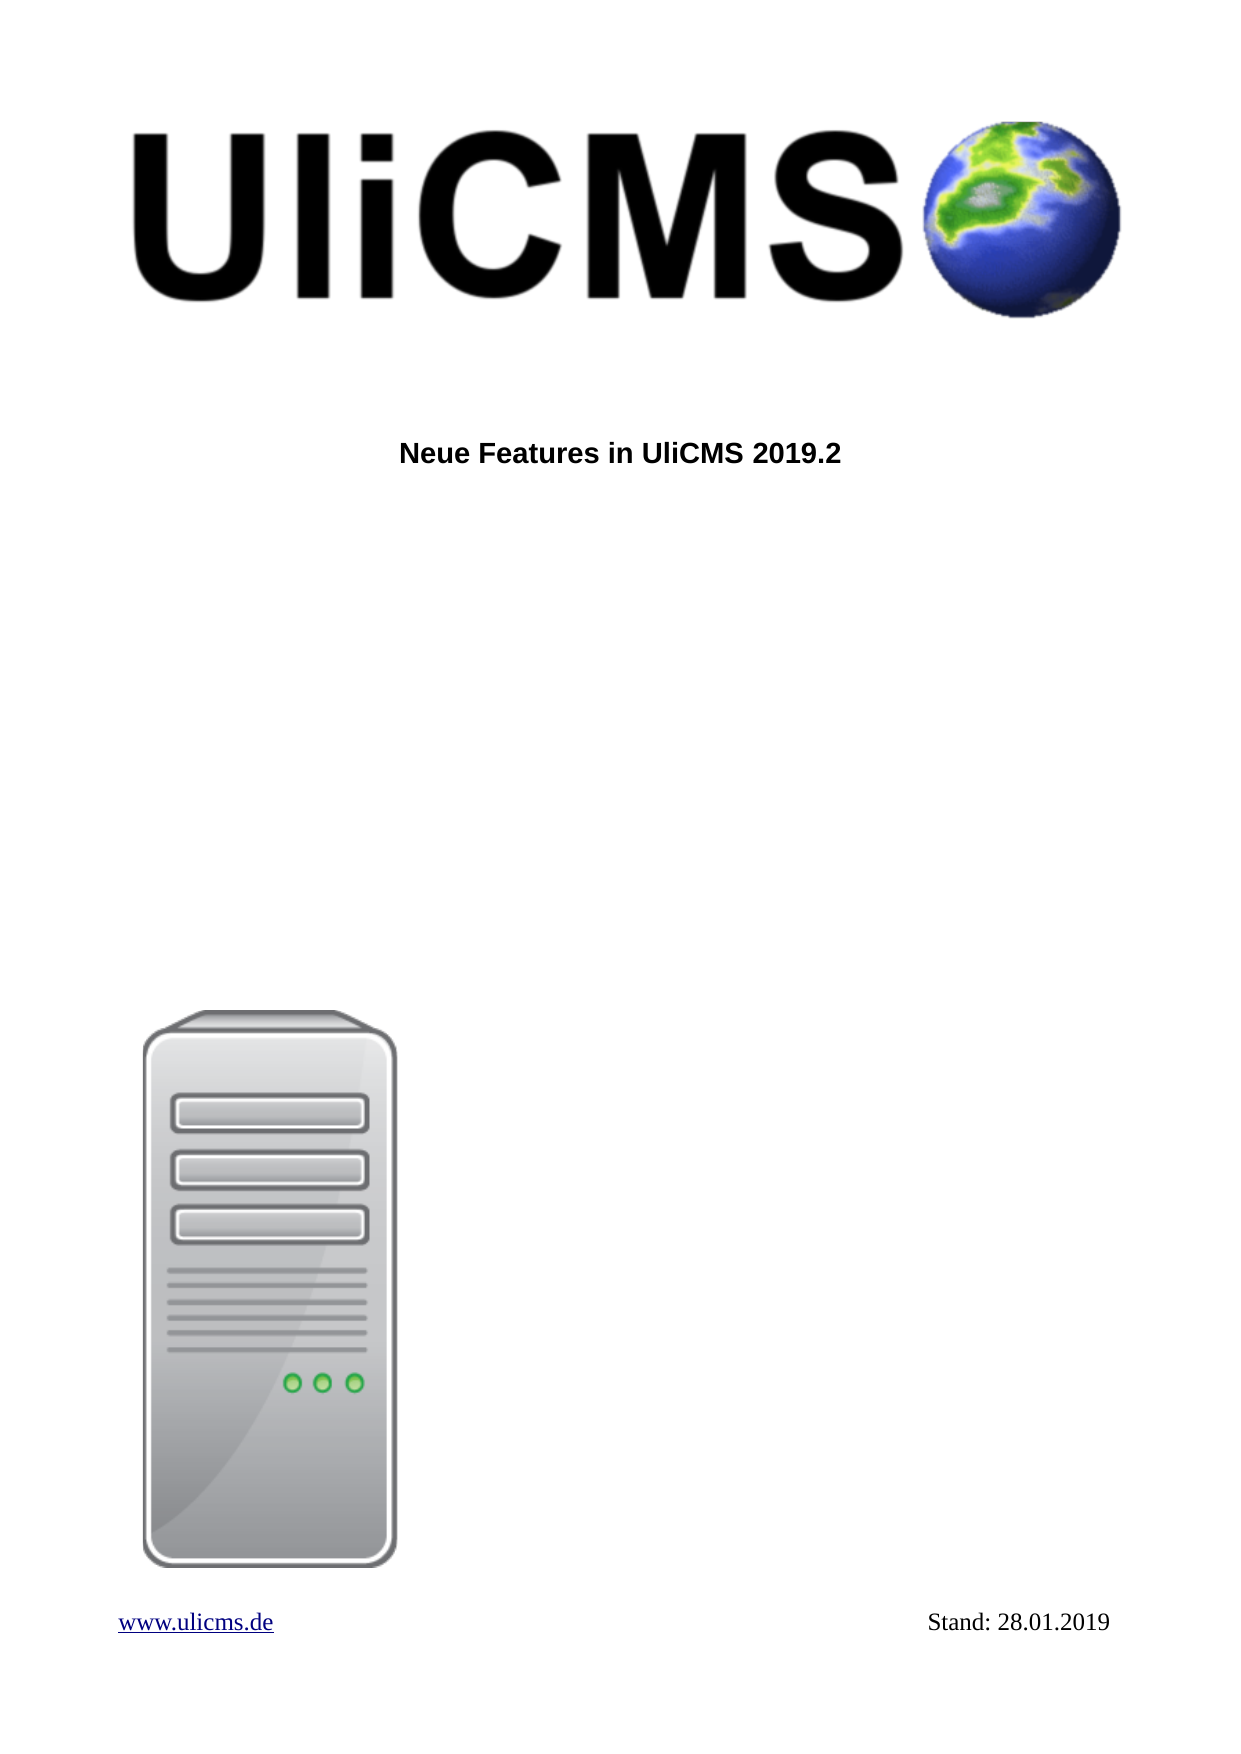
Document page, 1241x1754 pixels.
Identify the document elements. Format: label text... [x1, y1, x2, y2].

picture [142, 1010, 398, 1568]
subtitle Neue Features in UliCMS 2019.2 [118, 436, 1122, 470]
picture [118, 118, 1123, 326]
